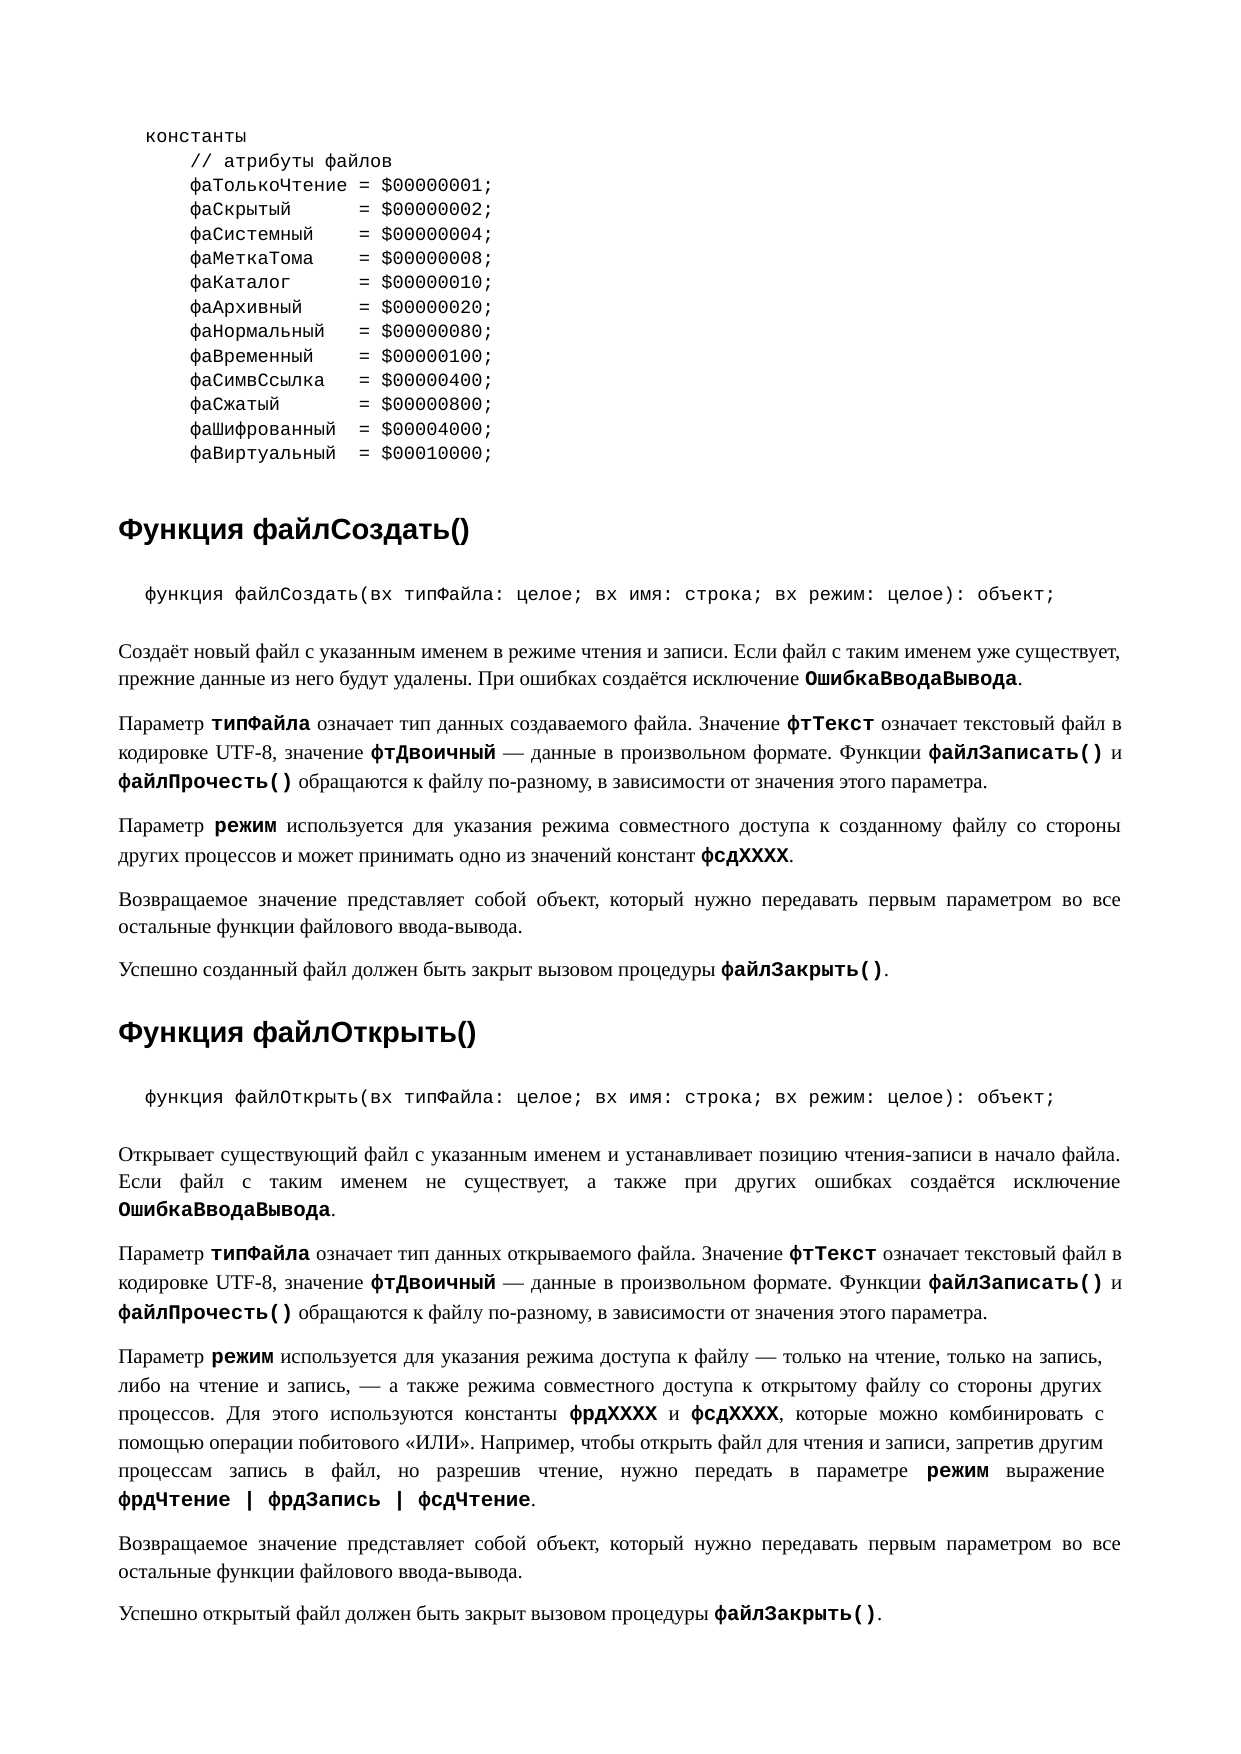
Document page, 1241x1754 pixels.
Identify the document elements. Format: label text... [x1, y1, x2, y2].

text фаКаталог = $00000010; [136, 264, 1104, 289]
text Успешно открытый файл должен быть закрыт вызовом процедуры файлЗакрыть(). [118, 1601, 1104, 1626]
text фаШифрованный = $00004000; [136, 411, 1104, 435]
text Возвращаемое значение представляет собой объект, который нужно передавать первым параметром во все остальные функции файлового ввода-вывода. [118, 887, 1122, 938]
text Параметр типФайла означает тип данных открываемого файла. Значение фтТекст означает текстовый файл в кодировке UTF-8, значение фтДвоичный — данные в произвольном формате. Функции файлЗаписать() и файлПрочесть() обращаются к файлу по-разному, в зависимости от значения этого параметра. [118, 1241, 1122, 1325]
text фаСкрытый = $00000002; [136, 191, 1104, 216]
text Открывает существующий файл с указанным именем и устанавливает позицию чтения-записи в начало файла. Если файл с таким именем не существует, а также при других ошибках создаётся исключение ОшибкаВводаВывода. [118, 1142, 1122, 1223]
text фаСжатый = $00000800; [136, 386, 1104, 411]
text фаНормальный = $00000080; [136, 313, 1104, 337]
subtitle Функция файлОткрыть() [118, 1015, 1122, 1049]
text функция файлОткрыть(вх типФайла: целое; вх имя: строка; вх режим: целое): объект; [136, 1079, 1104, 1118]
text Возвращаемое значение представляет собой объект, который нужно передавать первым параметром во все остальные функции файлового ввода-вывода. [118, 1531, 1122, 1583]
subtitle Функция файлСоздать() [118, 512, 1122, 546]
text Параметр типФайла означает тип данных создаваемого файла. Значение фтТекст означает текстовый файл в кодировке UTF-8, значение фтДвоичный — данные в произвольном формате. Функции файлЗаписать() и файлПрочесть() обращаются к файлу по-разному, в зависимости от значения этого параметра. [118, 711, 1122, 795]
text фаАрхивный = $00000020; [136, 289, 1104, 313]
text фаВиртуальный = $00010000; [136, 435, 1104, 474]
text фаМеткаТома = $00000008; [136, 240, 1104, 264]
text Параметр режим используется для указания режима доступа к файлу — только на чтение, только на запись, либо на чтение и запись, — а также режима совместного доступа к открытому файлу со стороны других процессов. Для этого используются константы фрдХХХХ и фсдХХХХ, которые можно комбинировать с помощью операции побитового «ИЛИ». Например, чтобы открыть файл для чтения и записи, запретив другим процессам запись в файл, но разрешив чтение, нужно передать в параметре режим выражение фрдЧтение | фрдЗапись | фсдЧтение. [118, 1344, 1104, 1512]
text функция файлСоздать(вх типФайла: целое; вх имя: строка; вх режим: целое): объект; [136, 576, 1104, 615]
text Параметр режим используется для указания режима совместного доступа к созданному файлу со стороны других процессов и может принимать одно из значений констант фсдХХХХ. [118, 813, 1122, 868]
text Создаёт новый файл с указанным именем в режиме чтения и записи. Если файл с таким именем уже существует, прежние данные из него будут удалены. При ошибках создаётся исключение ОшибкаВводаВывода. [118, 639, 1122, 692]
text фаСистемный = $00000004; [136, 216, 1104, 240]
text константы // атрибуты файлов фаТолькоЧтение = $00000001; [136, 118, 1104, 191]
text фаСимвСсылка = $00000400; [136, 362, 1104, 386]
text фаВременный = $00000100; [136, 337, 1104, 362]
text Успешно созданный файл должен быть закрыт вызовом процедуры файлЗакрыть(). [118, 956, 1122, 982]
